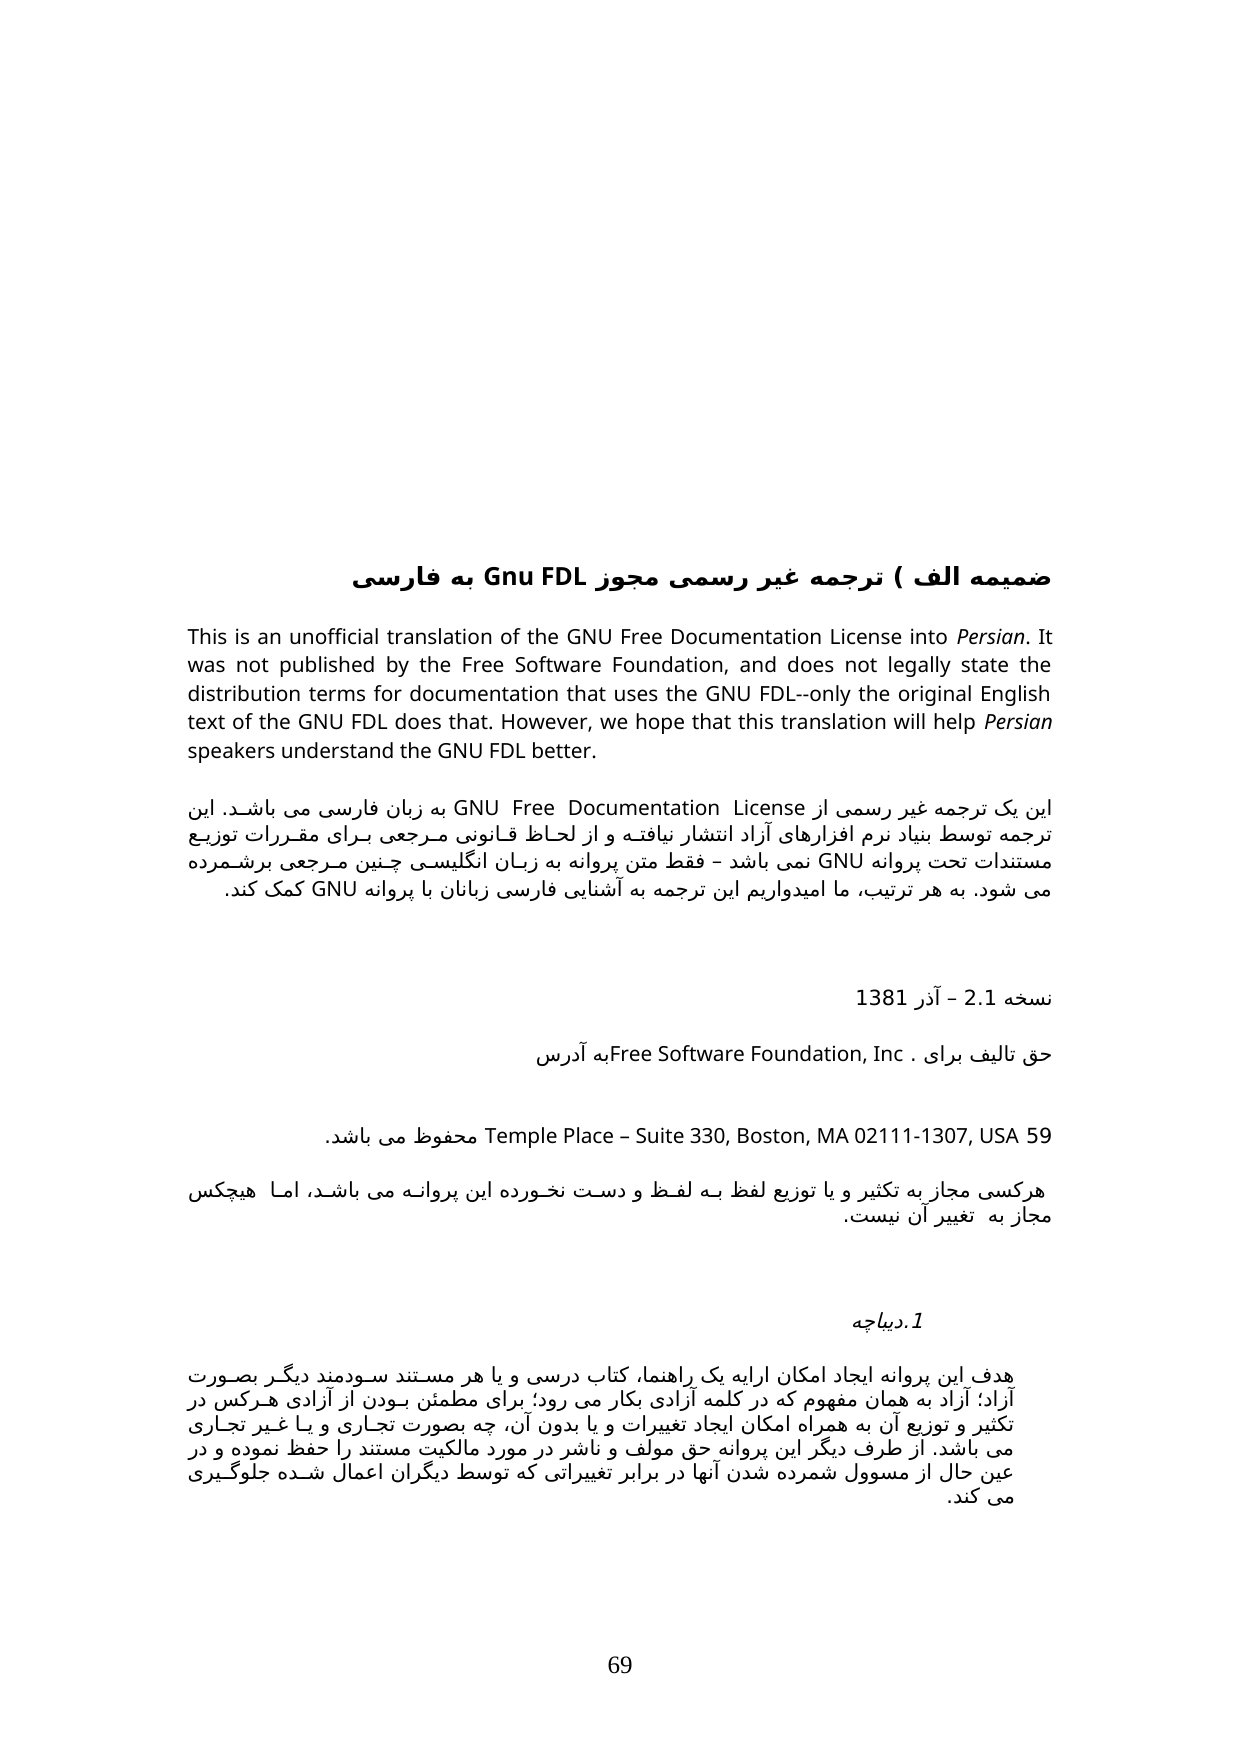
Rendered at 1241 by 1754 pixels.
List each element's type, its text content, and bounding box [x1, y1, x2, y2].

list دیباچه [187, 1309, 940, 1334]
text 59 Temple Place – Suite 330, Boston, MA 02111-1307, USA محفوظ می باشد. [187, 1097, 1053, 1149]
text This is an unofficial translation of the GNU Free Documentation License into Persian. It was not published by the Free Software Foundation, and does not legally state the distribution terms for documentation that uses the GNU FDL--only the original English text of the GNU FDL does that. However, we hope that this translation will help Persian speakers understand the GNU FDL better. [187, 622, 1053, 764]
text این یک ترجمه غیر رسمی از GNU Free Documentation License به زبان فارسی می باشد. این ترجمه توسط بنیاد نرم افزارهای آزاد انتشار نیافته و از لحاظ قانونی مرجعی برای مقررات توزیع مستندات تحت پروانه GNU نمی باشد – فقط متن پروانه به زبان انگلیسی چنین مرجعی برشمرده می شود. به هر ترتیب، ما امیدواریم این ترجمه به آشنایی فارسی زبانان با پروانه GNU کمک کند. [187, 793, 1053, 903]
text ضمیمه الف ) ترجمه غیر رسمی مجوز Gnu FDL به فارسی [187, 559, 1053, 593]
text حق تالیف برای . Free Software Foundation, Incبه آدرس [187, 1039, 1053, 1067]
text هدف این پروانه ایجاد امکان ارایه یک راهنما، کتاب درسی و یا هر مستند سودمند دیگر بصورت آزاد؛ آزاد به همان مفهوم که در کلمه آزادی بکار می رود؛ برای مطمئن بودن از آزادی هرکس در تکثیر و توزیع آن به همراه امکان ایجاد تغییرات و یا بدون آن، چه بصورت تجاری و یا غیر تجاری می باشد. از طرف دیگر این پروانه حق مولف و ناشر در مورد مالکیت مستند را حفظ نموده و در عین حال از مسوول شمرده شدن آنها در برابر تغییراتی که توسط دیگران اعمال شده جلوگیری می کند. [187, 1363, 1015, 1509]
text هرکسی مجاز به تکثیر و یا توزیع لفظ به لفظ و دست نخورده این پروانه می باشد، اما هیچکس مجاز به تغییر آن نیست. [187, 1178, 1053, 1227]
text نسخه 2.1 – آذر 1381 [187, 986, 1053, 1010]
